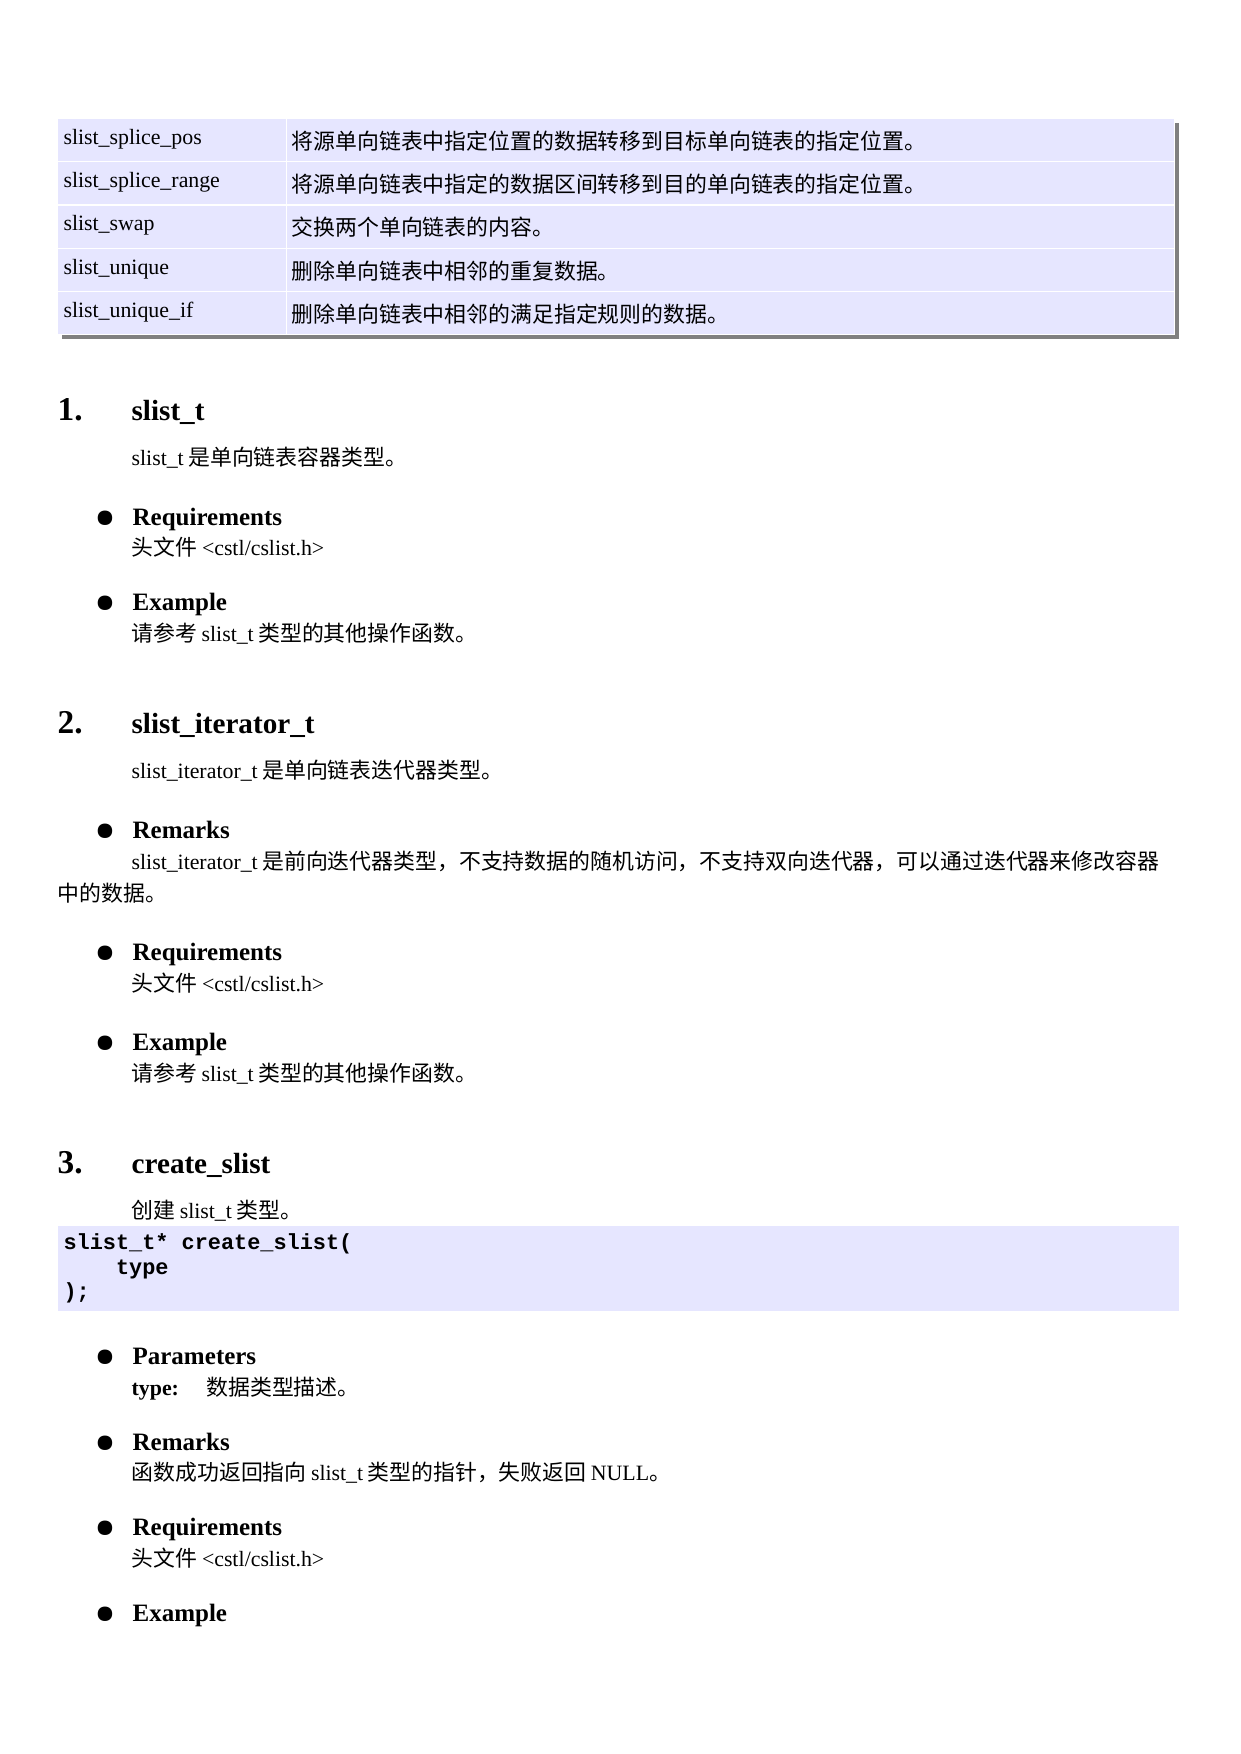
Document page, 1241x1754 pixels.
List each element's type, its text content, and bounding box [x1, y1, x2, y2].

text 请参考slist_t类型的其他操作函数。 [57, 616, 1179, 648]
text 头文件 <cstl/cslist.h> [57, 1541, 1179, 1573]
subtitle slist_t [57, 389, 1179, 428]
table_cell 删除单向链表中相邻的重复数据。 [287, 249, 1174, 291]
table_cell slist_splice_range [58, 162, 286, 204]
list Remarks [95, 815, 1179, 844]
table_cell slist_unique [58, 249, 286, 291]
text slist_iterator_t是前向迭代器类型，不支持数据的随机访问，不支持双向迭代器，可以通过迭代器来修改容器中的数据。 [57, 844, 1179, 907]
table_cell slist_unique_if [58, 292, 286, 334]
table_cell 交换两个单向链表的内容。 [287, 206, 1174, 248]
text type: 数据类型描述。 [57, 1370, 1179, 1401]
text slist_iterator_t是单向链表迭代器类型。 [57, 753, 1179, 785]
subtitle create_slist [57, 1143, 1179, 1181]
table_header slist_t* create_slist( type ); [58, 1226, 1179, 1311]
table_cell 将源单向链表中指定位置的数据转移到目标单向链表的指定位置。 [287, 119, 1174, 161]
text 函数成功返回指向slist_t类型的指针，失败返回NULL。 [57, 1455, 1179, 1487]
table_cell slist_swap [58, 206, 286, 248]
list Requirements [95, 1512, 1179, 1541]
list Example [95, 1027, 1179, 1056]
list Requirements [95, 937, 1179, 966]
list Remarks [95, 1427, 1179, 1455]
text 创建slist_t类型。 [57, 1193, 1179, 1225]
table_cell 删除单向链表中相邻的满足指定规则的数据。 [287, 292, 1174, 334]
text 头文件 <cstl/cslist.h> [57, 530, 1179, 562]
text 请参考slist_t类型的其他操作函数。 [57, 1056, 1179, 1088]
list Example [95, 1598, 1179, 1627]
list Requirements [95, 502, 1179, 530]
subtitle slist_iterator_t [57, 703, 1179, 741]
list Parameters [95, 1341, 1179, 1370]
table_cell slist_splice_pos [58, 119, 286, 161]
list Example [95, 587, 1179, 616]
text slist_t是单向链表容器类型。 [57, 440, 1179, 472]
text 头文件 <cstl/cslist.h> [57, 966, 1179, 997]
table_cell 将源单向链表中指定的数据区间转移到目的单向链表的指定位置。 [287, 162, 1174, 204]
